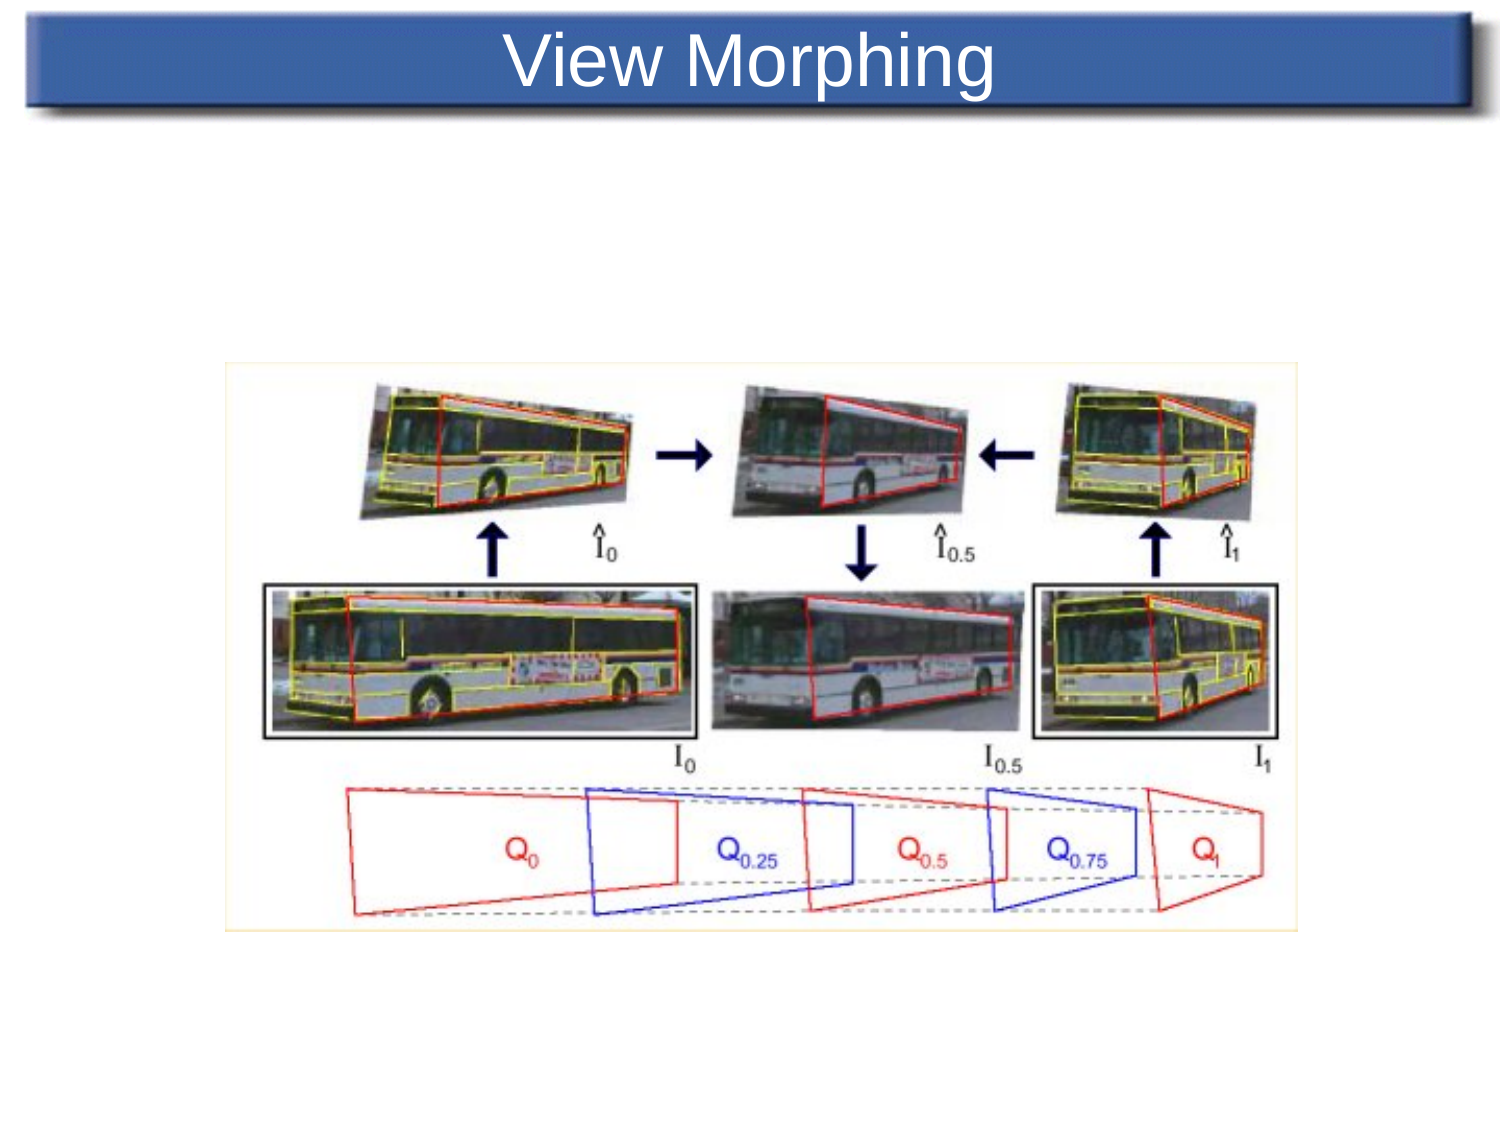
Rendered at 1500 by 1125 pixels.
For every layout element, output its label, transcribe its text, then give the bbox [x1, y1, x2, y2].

title View Morphing [110, 3, 1389, 110]
picture [225, 362, 1298, 932]
picture [24, 9, 1500, 125]
